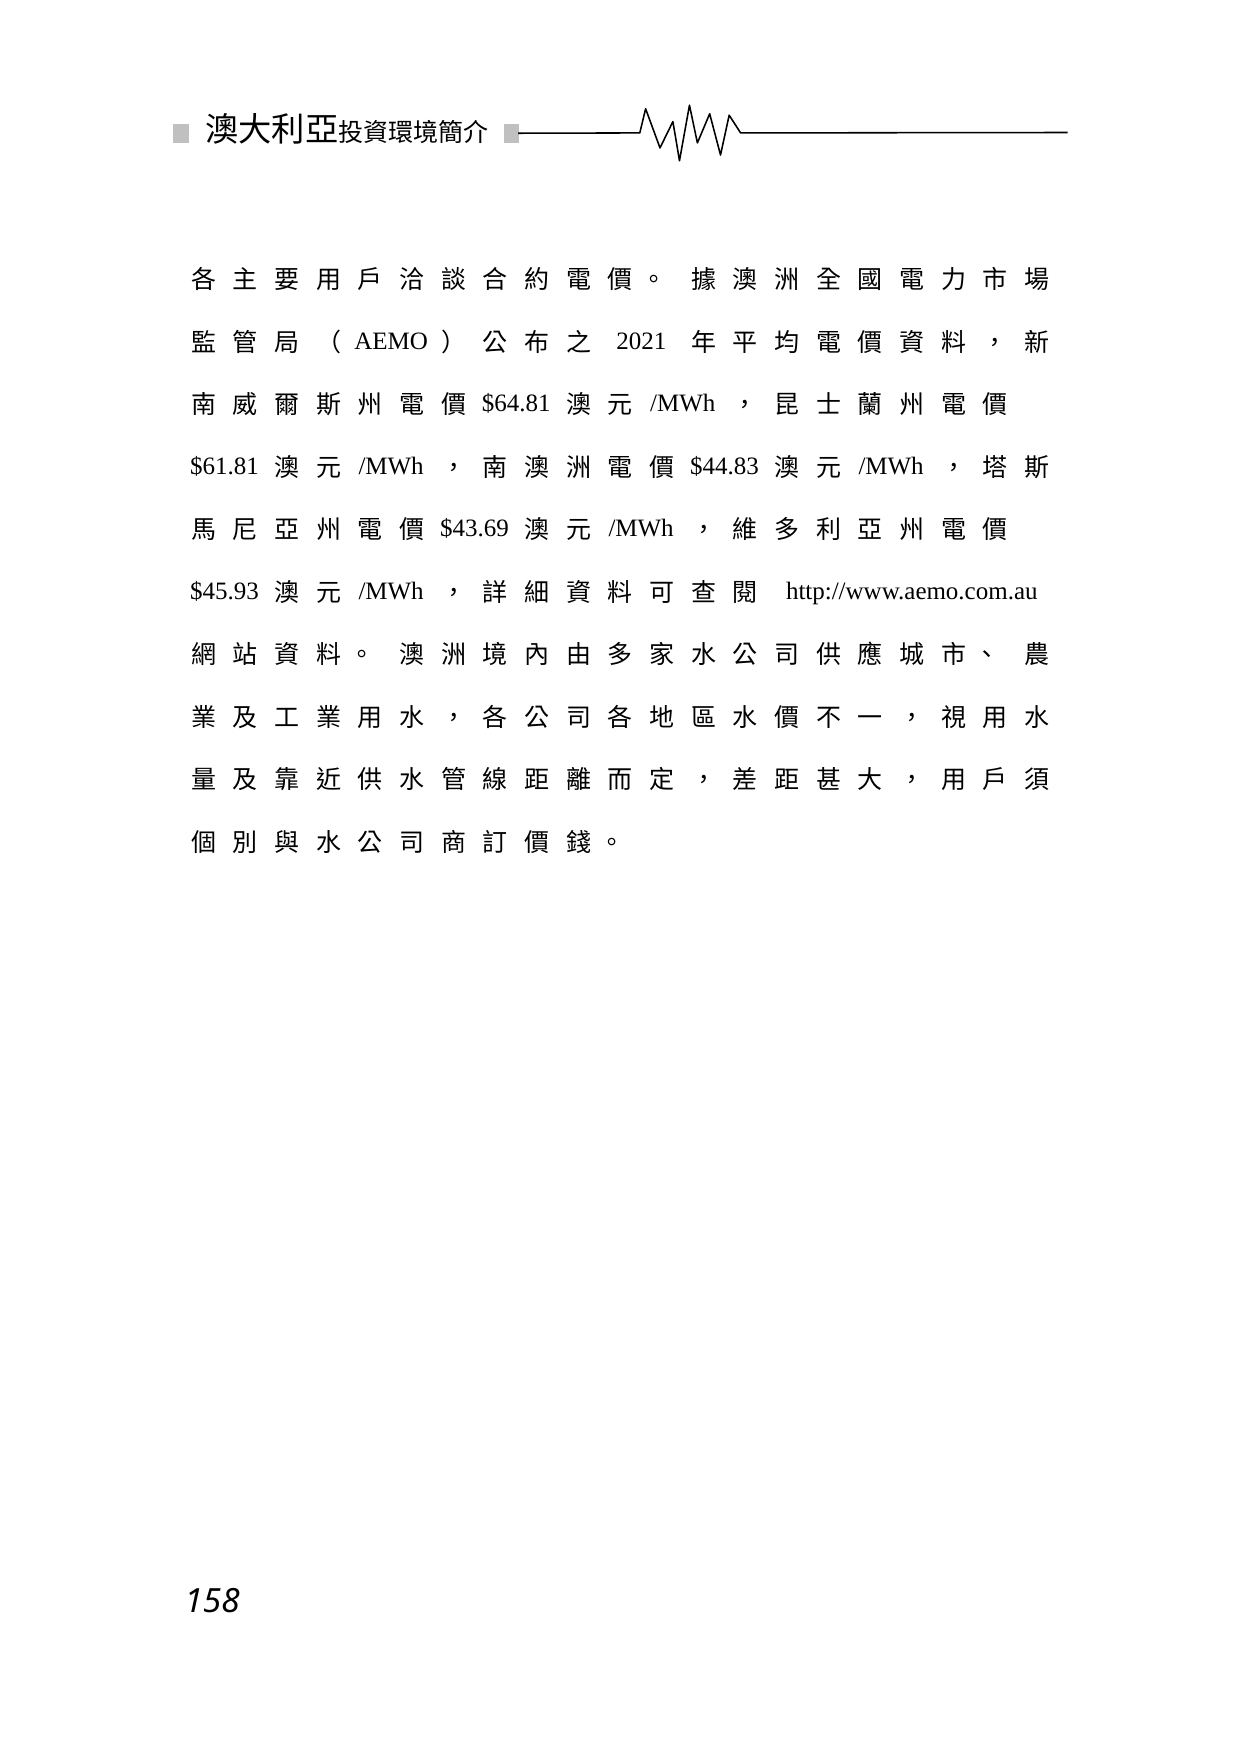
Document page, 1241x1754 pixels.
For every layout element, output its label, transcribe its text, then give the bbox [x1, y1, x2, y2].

text 各主要用戶洽談合約電價。據澳洲全國電力市場監管局（AEMO）公布之2021年平均電價資料，新南威爾斯州電價$64.81澳元/MWh，昆士蘭州電價$61.81澳元/MWh，南澳洲電價$44.83澳元/MWh，塔斯馬尼亞州電價$43.69澳元/MWh，維多利亞州電價$45.93澳元/MWh，詳細資料可查閱http://www.aemo.com.au網站資料。澳洲境內由多家水公司供應城市、農業及工業用水，各公司各地區水價不一，視用水量及靠近供水管線距離而定，差距甚大，用戶須個別與水公司商訂價錢。 [183, 236, 1058, 861]
